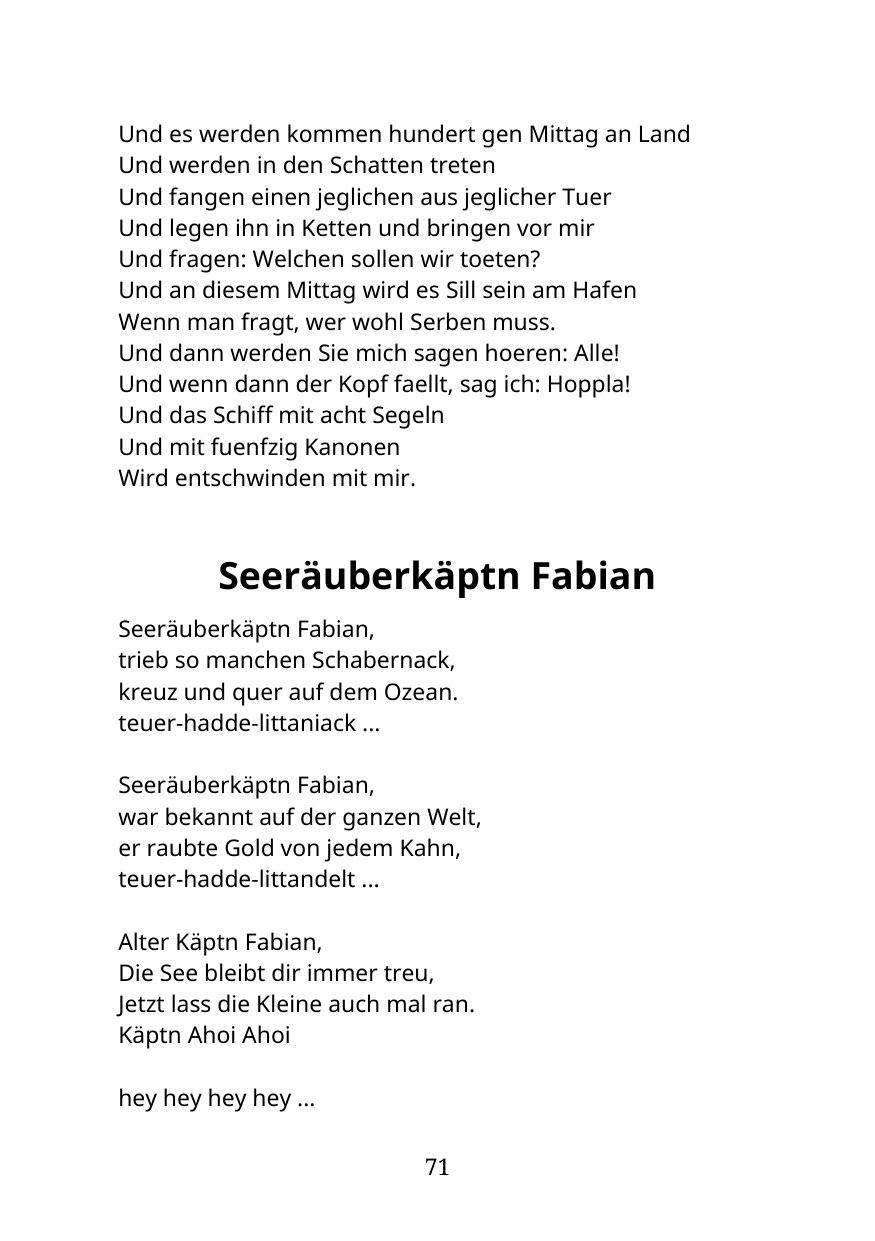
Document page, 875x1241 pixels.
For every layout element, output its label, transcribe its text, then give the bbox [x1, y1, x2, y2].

text Und fragen: Welchen sollen wir toeten? [118, 243, 756, 274]
text Und wenn dann der Kopf faellt, sag ich: Hoppla! [118, 368, 756, 399]
text er raubte Gold von jedem Kahn, [118, 832, 756, 863]
text Und mit fuenfzig Kanonen [118, 431, 756, 462]
text Und werden in den Schatten treten [118, 149, 756, 181]
text trieb so manchen Schabernack, [118, 644, 756, 675]
text teuer-hadde-littandelt ... [118, 863, 756, 894]
text Und das Schiff mit acht Segeln [118, 399, 756, 431]
subtitle Seeräuberkäptn Fabian [118, 549, 756, 600]
text Und legen ihn in Ketten und bringen vor mir [118, 212, 756, 243]
text kreuz und quer auf dem Ozean. [118, 675, 756, 707]
text teuer-hadde-littaniack ... [118, 707, 756, 738]
text Und an diesem Mittag wird es Sill sein am Hafen [118, 274, 756, 306]
text Seeräuberkäptn Fabian, [118, 769, 756, 800]
text Und dann werden Sie mich sagen hoeren: Alle! [118, 337, 756, 368]
text Wenn man fragt, wer wohl Serben muss. [118, 306, 756, 337]
text Und fangen einen jeglichen aus jeglicher Tuer [118, 181, 756, 212]
text Und es werden kommen hundert gen Mittag an Land [118, 118, 756, 149]
text war bekannt auf der ganzen Welt, [118, 800, 756, 832]
text Seeräuberkäptn Fabian, [118, 613, 756, 644]
text Alter Käptn Fabian, Die See bleibt dir immer treu, Jetzt lass die Kleine auch mal ran. Käptn Ahoi Ahoi [118, 925, 756, 1050]
text hey hey hey hey ... [118, 1082, 756, 1113]
text Wird entschwinden mit mir. [118, 462, 756, 493]
